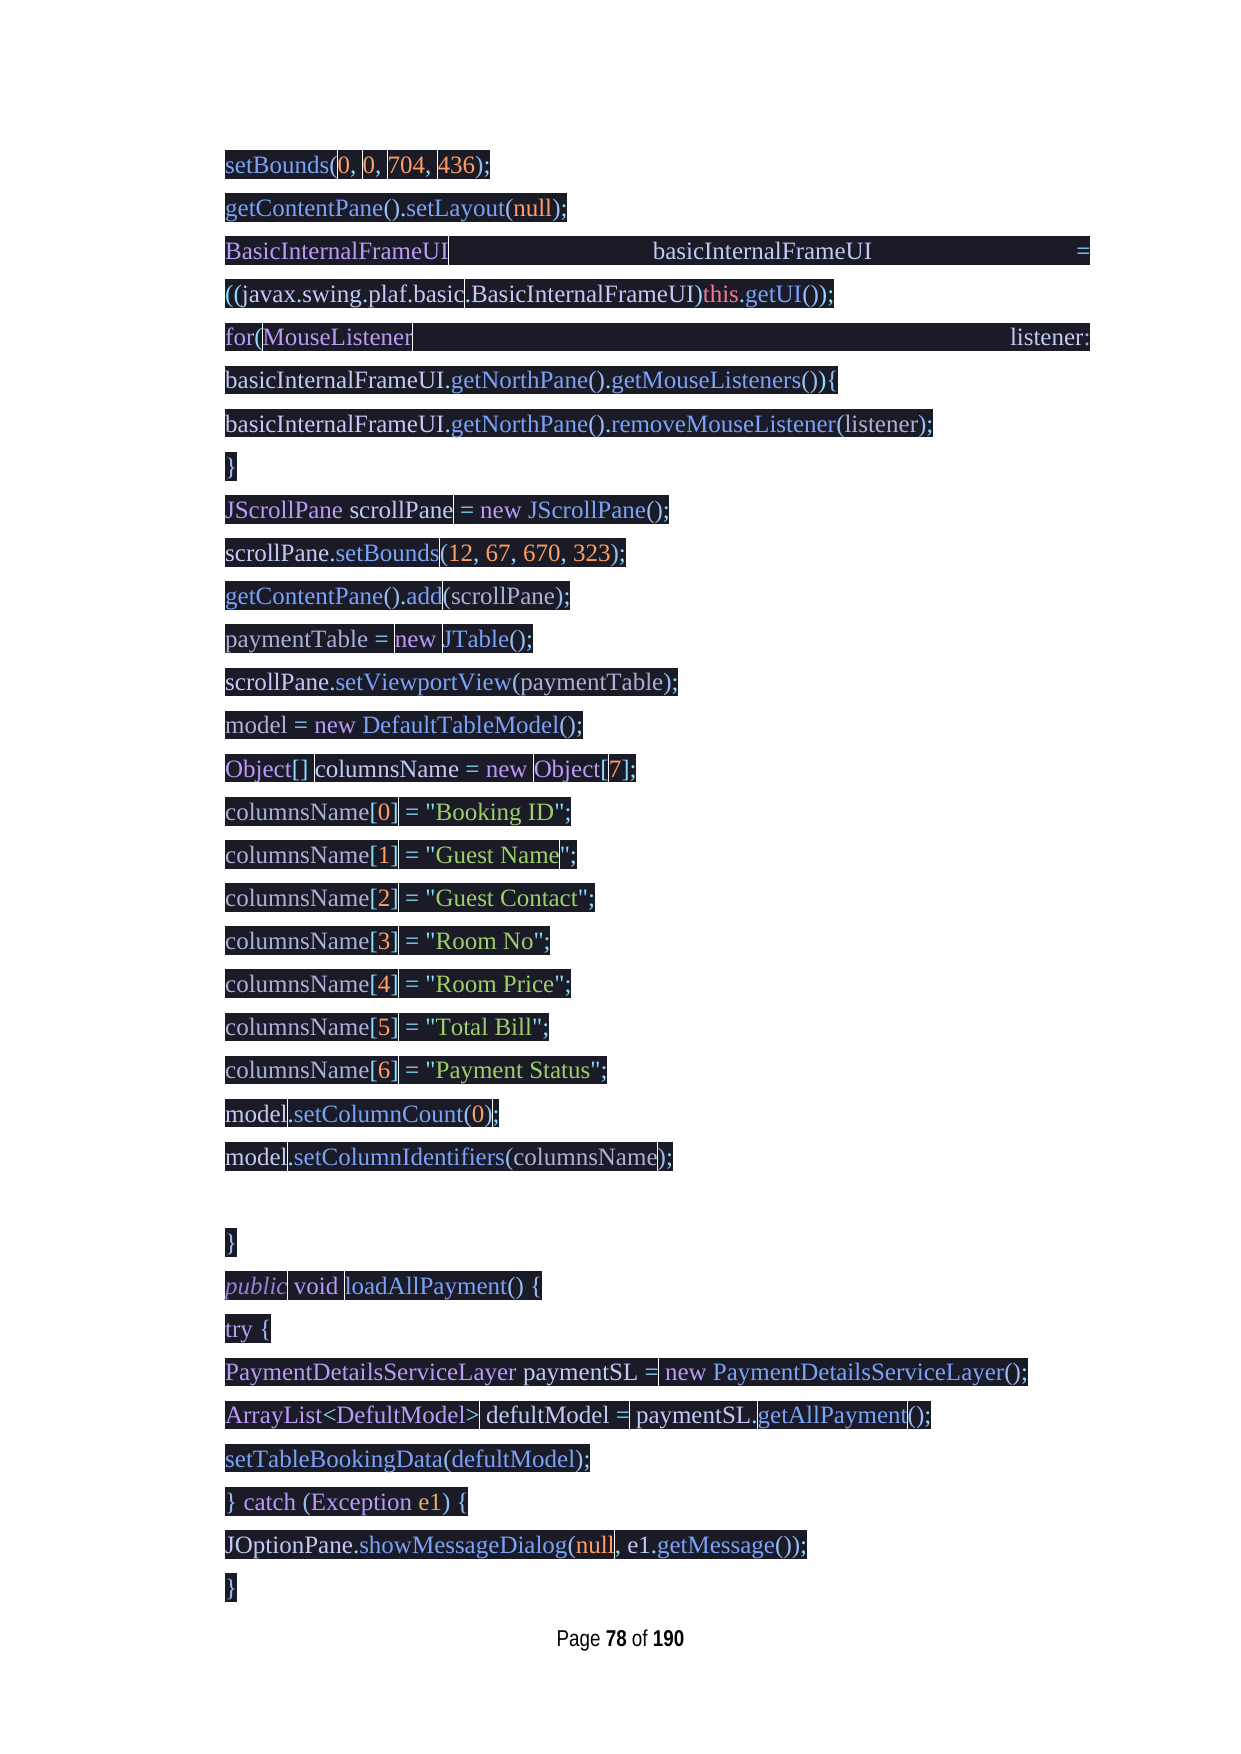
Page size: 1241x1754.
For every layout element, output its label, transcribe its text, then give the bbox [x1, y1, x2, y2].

text try { [225, 1314, 1090, 1343]
text setTableBookingData(defultModel); [225, 1444, 1090, 1472]
text getContentPane().add(scrollPane); [225, 581, 1090, 610]
text columnsName[6] = "Payment Status"; [225, 1056, 1090, 1084]
text columnsName[4] = "Room Price"; [225, 969, 1090, 998]
text JOptionPane.showMessageDialog(null, e1.getMessage()); [225, 1530, 1090, 1559]
text for(MouseListener listener: basicInternalFrameUI.getNorthPane().getMouseListeners()){ [225, 322, 1090, 394]
text model.setColumnIdentifiers(columnsName); [225, 1142, 1090, 1171]
text Object[] columnsName = new Object[7]; [225, 754, 1090, 782]
text setBounds(0, 0, 704, 436); [225, 150, 1090, 179]
text basicInternalFrameUI.getNorthPane().removeMouseListener(listener); [225, 409, 1090, 437]
text } [225, 452, 1090, 481]
text ArrayList<DefultModel> defultModel = paymentSL.getAllPayment(); [225, 1401, 1090, 1429]
text model.setColumnCount(0); [225, 1099, 1090, 1127]
text } [225, 1573, 1090, 1602]
text PaymentDetailsServiceLayer paymentSL = new PaymentDetailsServiceLayer(); [225, 1357, 1090, 1386]
text BasicInternalFrameUI basicInternalFrameUI = ((javax.swing.plaf.basic.BasicInternalFrameUI)this.getUI()); [225, 236, 1090, 308]
text } [225, 1228, 1090, 1257]
text columnsName[5] = "Total Bill"; [225, 1012, 1090, 1041]
text paymentTable = new JTable(); [225, 624, 1090, 653]
text getContentPane().setLayout(null); [225, 193, 1090, 222]
text columnsName[1] = "Guest Name"; [225, 840, 1090, 869]
text columnsName[3] = "Room No"; [225, 926, 1090, 955]
text JScrollPane scrollPane = new JScrollPane(); [225, 495, 1090, 524]
text model = new DefaultTableModel(); [225, 711, 1090, 739]
text scrollPane.setViewportView(paymentTable); [225, 667, 1090, 696]
text } catch (Exception e1) { [225, 1487, 1090, 1516]
text public void loadAllPayment() { [225, 1271, 1090, 1300]
text columnsName[2] = "Guest Contact"; [225, 883, 1090, 912]
text columnsName[0] = "Booking ID"; [225, 797, 1090, 826]
text scrollPane.setBounds(12, 67, 670, 323); [225, 538, 1090, 567]
